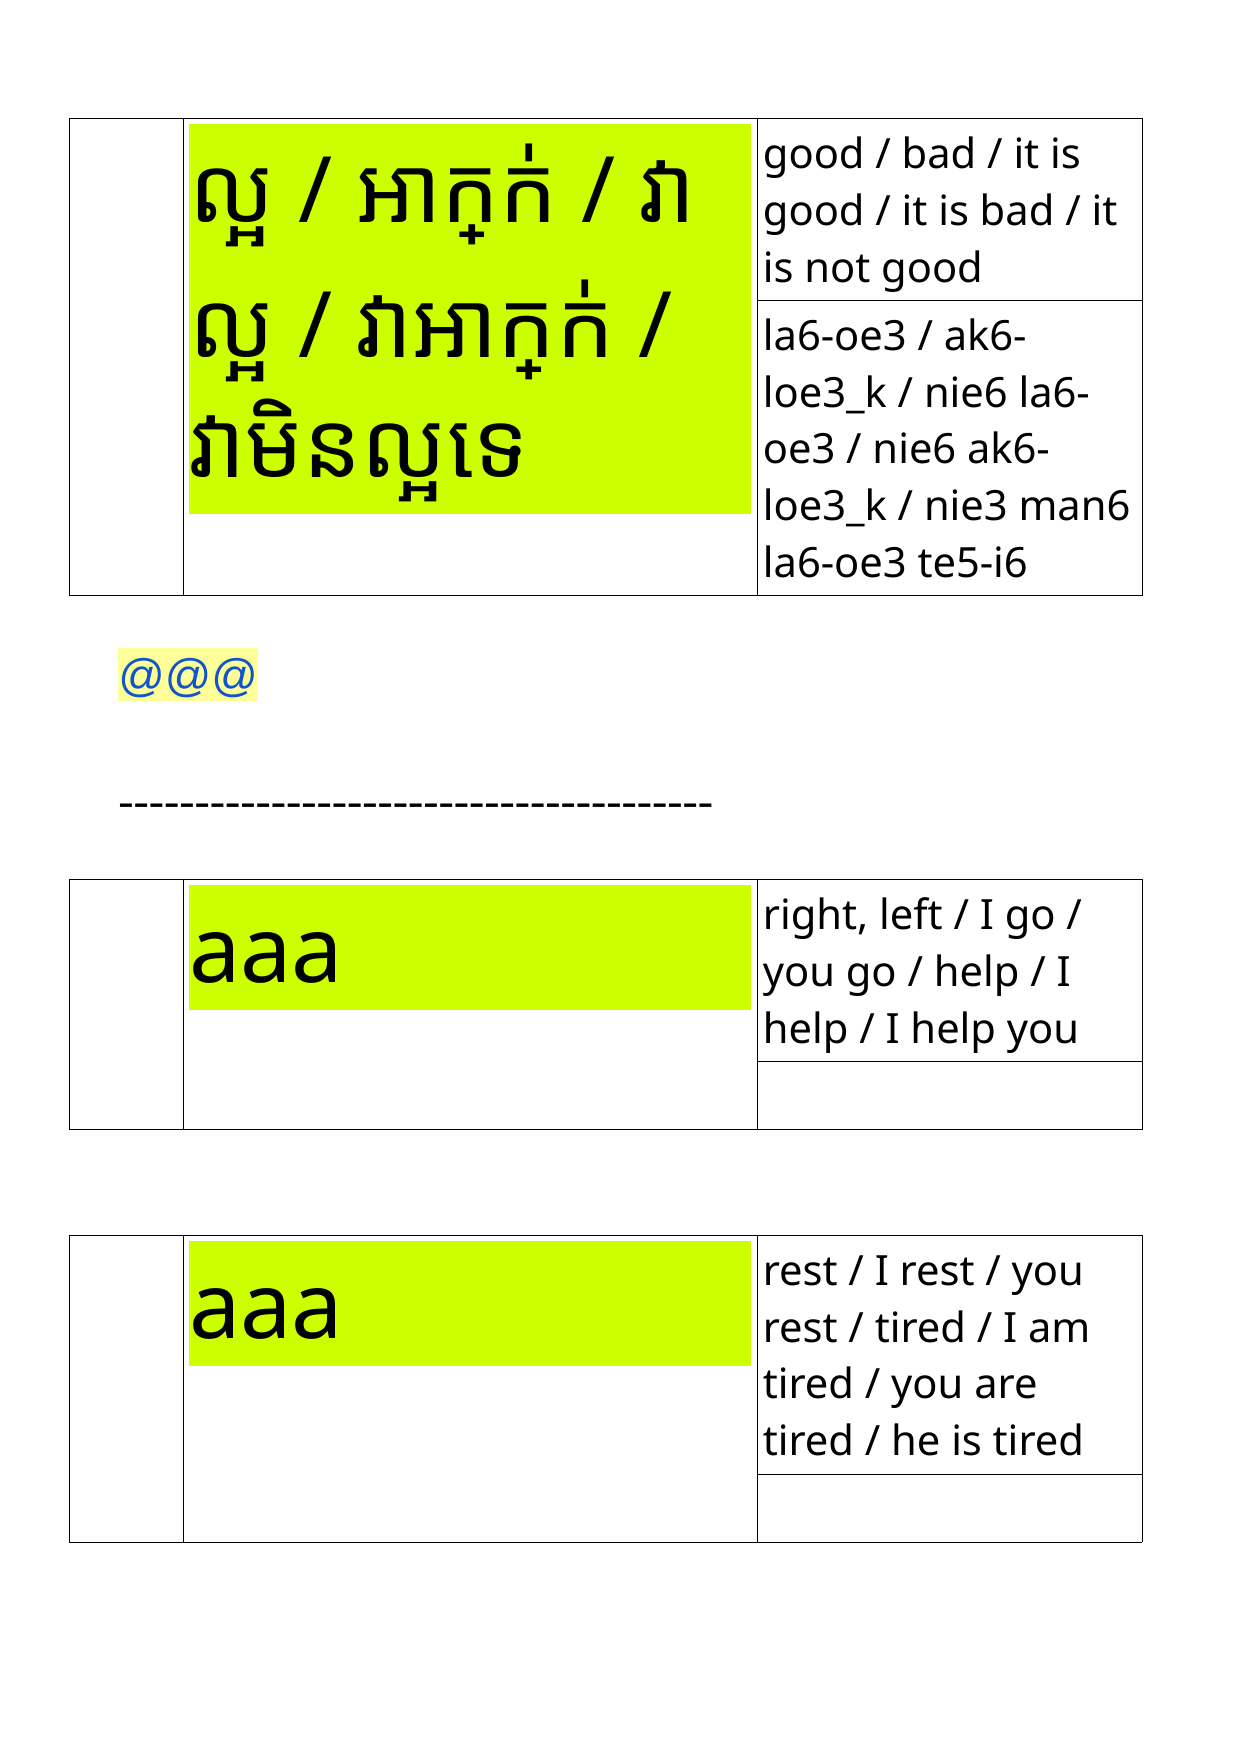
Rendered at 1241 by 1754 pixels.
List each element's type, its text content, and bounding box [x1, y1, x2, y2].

table_header [70, 1236, 183, 1542]
table_header rest / I rest / you rest / tired / I am tired / you are tired / he is tired [758, 1236, 1142, 1473]
table_header [70, 880, 183, 1129]
table_cell [758, 1062, 1142, 1129]
table_header right, left / I go / you go / help / I help / I help you [758, 880, 1142, 1061]
text @@@ [118, 648, 1122, 701]
table_header aaa [184, 880, 757, 1129]
table_header good / bad / it is good / it is bad / it is not good [758, 119, 1142, 300]
table_cell [758, 1475, 1142, 1542]
table_header ល្អ / អាក្រក់ / វាល្អ / វាអាក្រក់ / វាមិនល្អទេ [184, 119, 757, 595]
table_header [70, 119, 183, 595]
table_cell la6-oe3 / ak6-loe3_k / nie6 la6-oe3 / nie6 ak6-loe3_k / nie3 man6 la6-oe3 te5-i6 [758, 301, 1142, 595]
text --------------------------------------- [118, 774, 1122, 826]
table_header aaa [184, 1236, 757, 1542]
